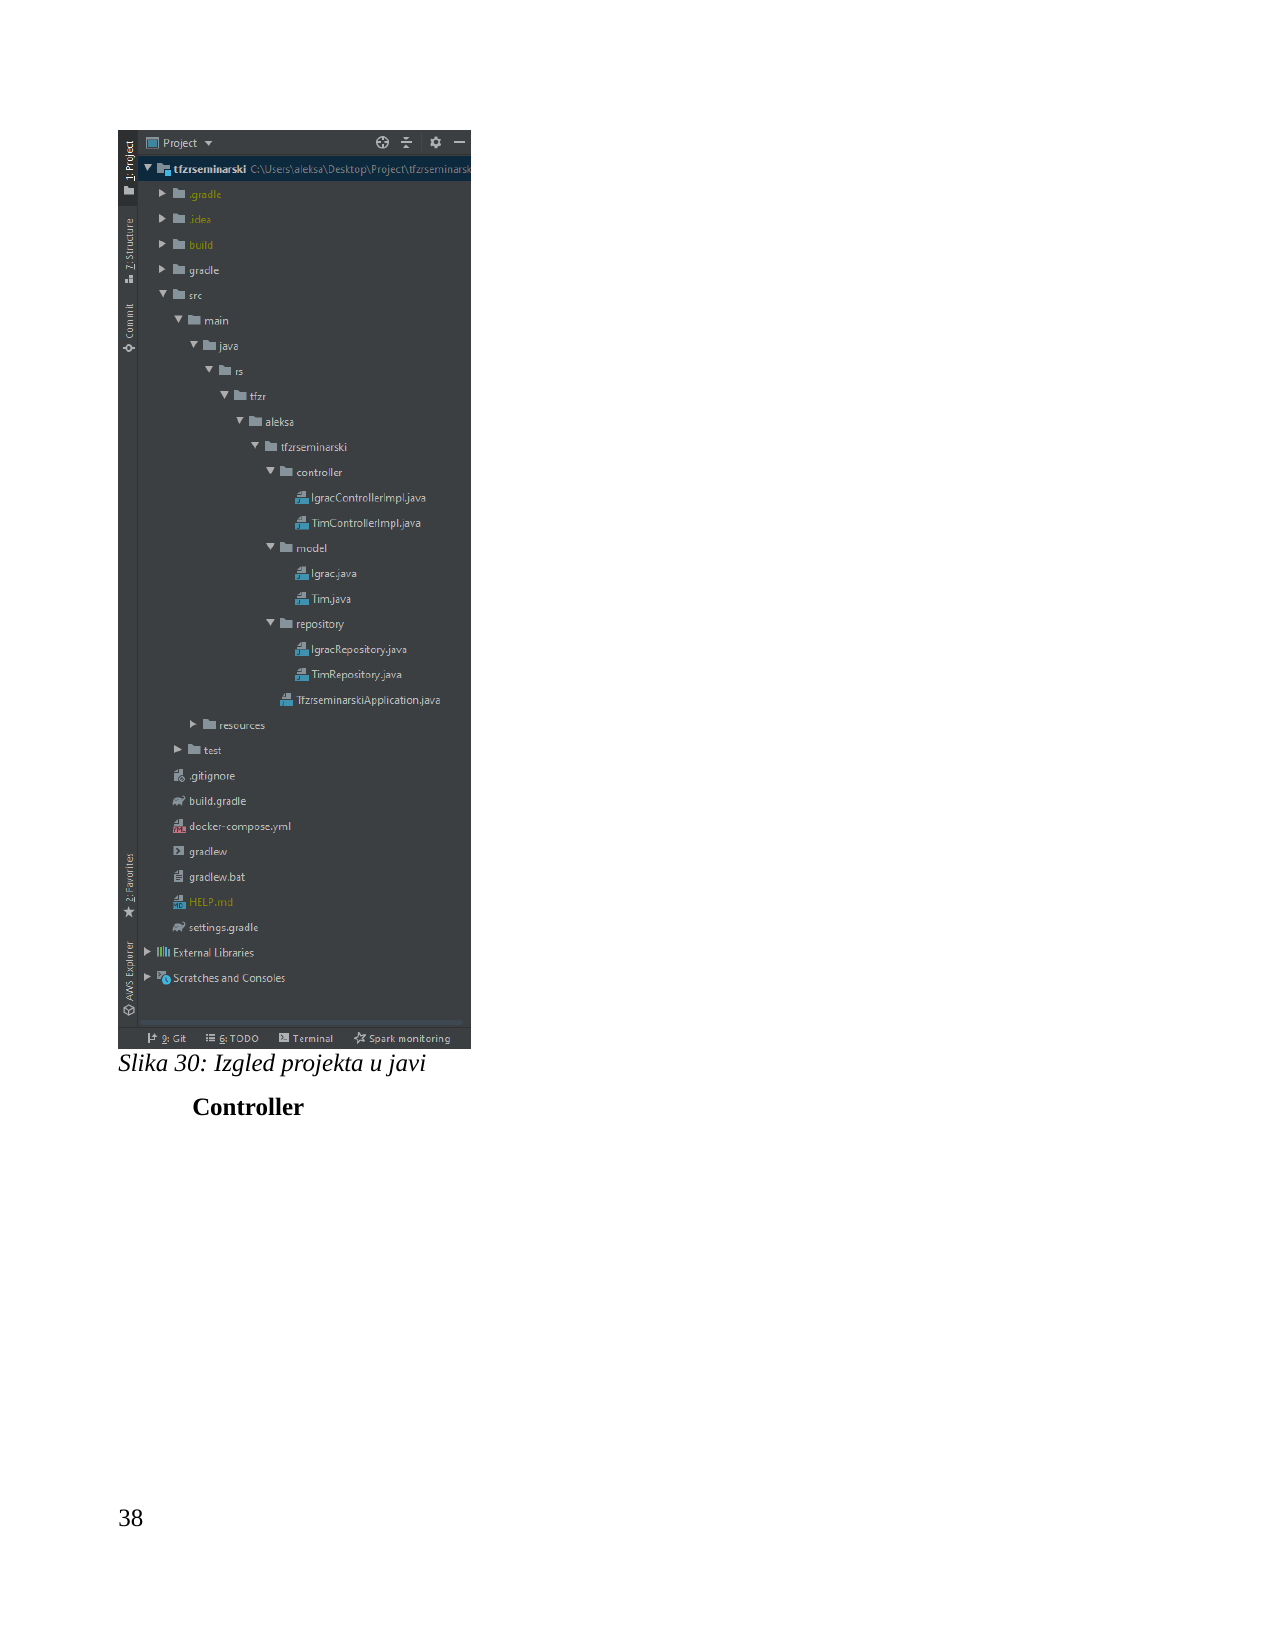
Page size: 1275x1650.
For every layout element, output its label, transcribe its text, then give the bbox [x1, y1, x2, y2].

text Slika 30: Izgled projekta u javi [118, 1049, 1157, 1077]
picture [118, 130, 1157, 1049]
text Controller [118, 1092, 1157, 1120]
